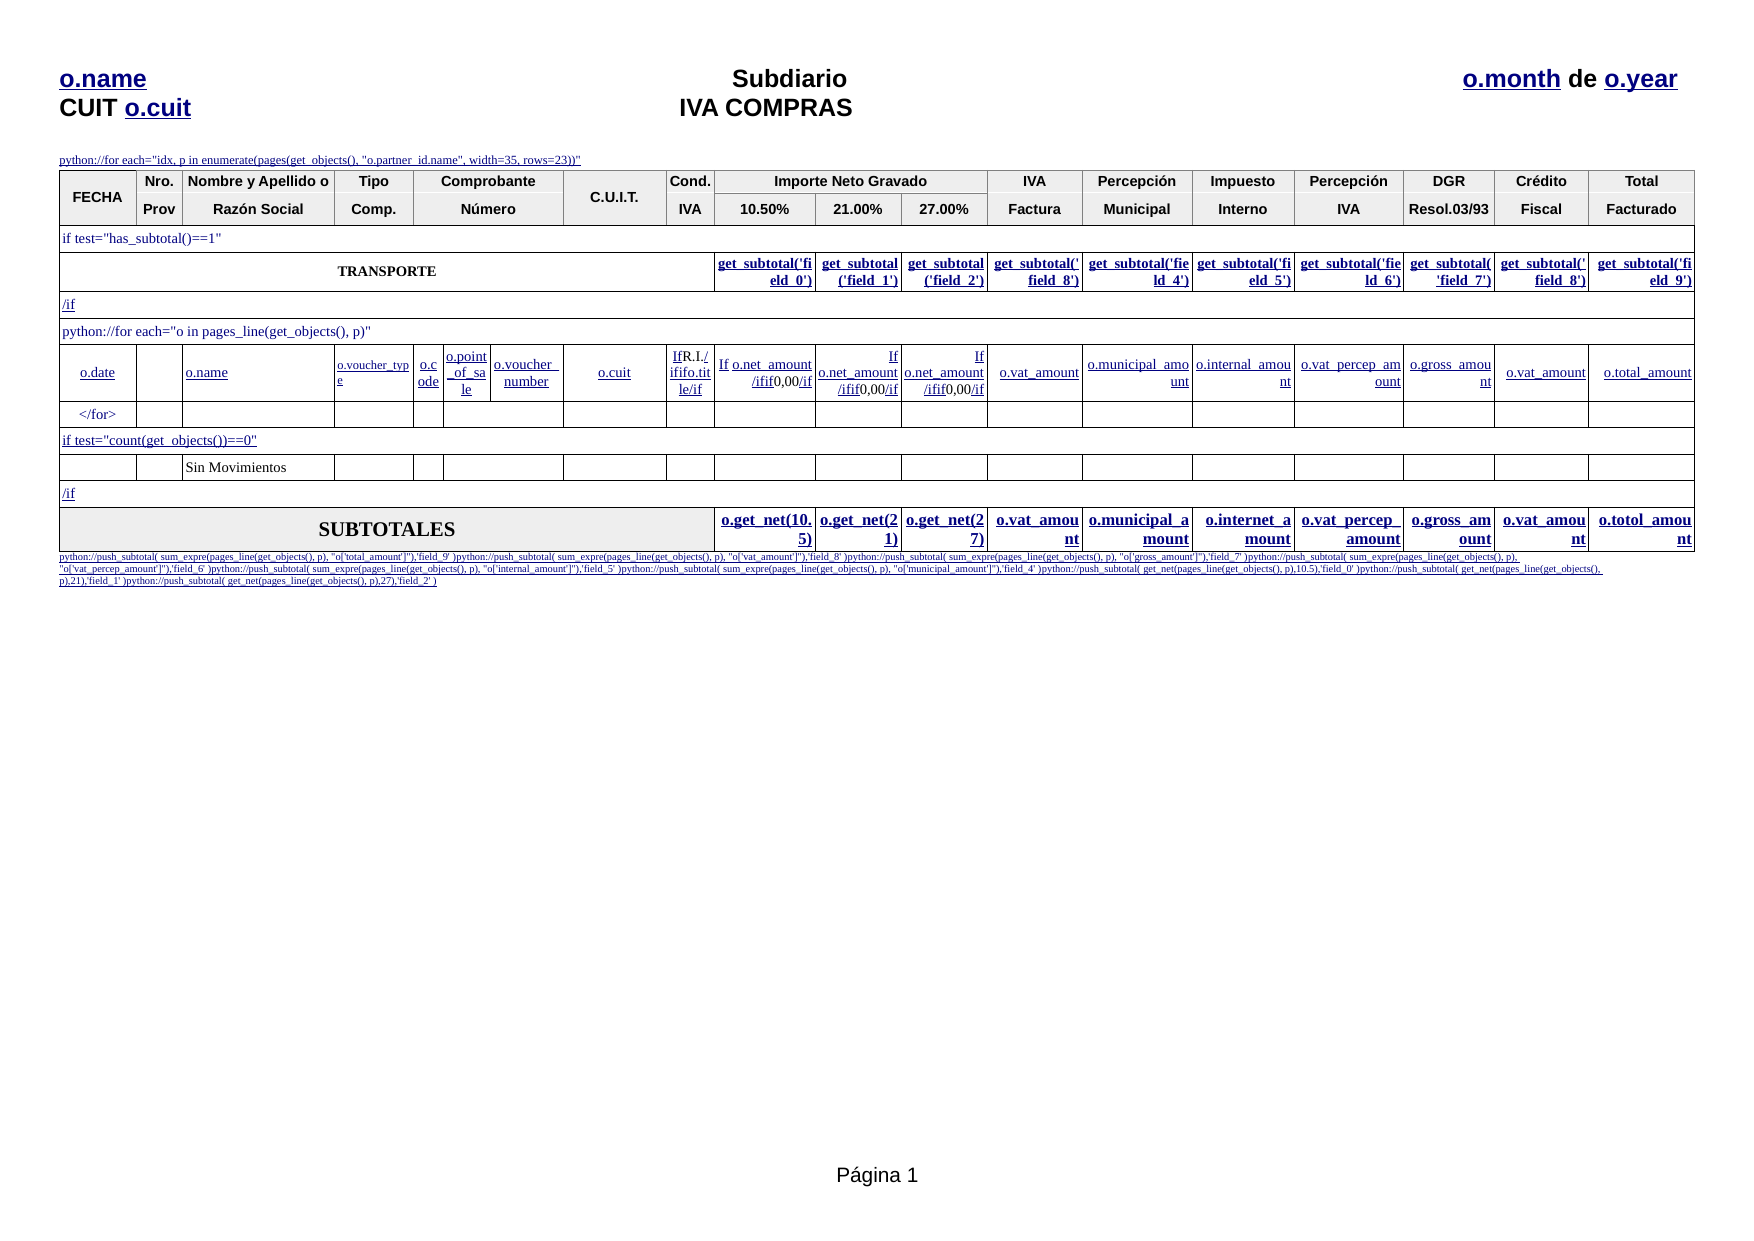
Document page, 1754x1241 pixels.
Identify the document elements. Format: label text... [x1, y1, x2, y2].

table_cell [444, 402, 563, 427]
table_cell Factura [988, 193, 1082, 225]
table_cell o.code [414, 345, 443, 401]
table_cell /if [60, 481, 1694, 507]
table_cell if test="count(get_objects())==0" [60, 428, 1694, 454]
table_header Importe Neto Gravado [715, 171, 987, 192]
table_cell If o.net_amount /ifif0,00/if [902, 345, 987, 401]
table_cell Comp. [335, 193, 413, 225]
table_cell o.name [183, 345, 334, 401]
table_header DGR [1404, 171, 1494, 192]
table_cell o.gross_amount [1404, 508, 1494, 551]
table_cell get_subtotal('field_0') [715, 253, 815, 291]
table_cell [902, 402, 987, 427]
table_cell [60, 455, 136, 480]
table_cell [183, 402, 334, 427]
table_cell o.vat_amount [988, 345, 1082, 401]
table_cell get_subtotal('field_7') [1404, 253, 1494, 291]
table_cell Facturado [1589, 193, 1694, 225]
table_cell o.date [60, 345, 136, 401]
table_header Total [1589, 171, 1694, 192]
table_cell [564, 402, 666, 427]
table_cell TRANSPORTE [60, 253, 714, 291]
table_cell get_subtotal('field_8') [1495, 253, 1588, 291]
table_header Percepción [1083, 171, 1192, 192]
table_cell /if [60, 292, 1694, 318]
table_cell o.vat_percep_amount [1295, 508, 1403, 551]
table_cell [667, 455, 714, 480]
table_cell [1083, 455, 1192, 480]
table_cell 10,50% [715, 194, 815, 225]
table_cell [1193, 402, 1294, 427]
table_cell </for> [60, 402, 136, 427]
table_cell o.vat_percep_amount [1295, 345, 1403, 401]
table_cell o.total_amount [1589, 345, 1694, 401]
table_cell o.point_of_sale [444, 345, 490, 401]
table_header FECHA [60, 171, 136, 225]
table_cell Fiscal [1495, 193, 1588, 225]
table_cell Razón Social [183, 193, 334, 225]
table_cell [1404, 455, 1494, 480]
table_cell o.voucher_type [335, 345, 413, 401]
table_header Nro. [137, 171, 182, 192]
table_cell If o.net_amount /ifif0,00/if [715, 345, 815, 401]
table_cell Prov [137, 193, 182, 225]
table_cell [715, 402, 815, 427]
table_cell Resol.03/93 [1404, 193, 1494, 225]
table_cell [715, 455, 815, 480]
table_cell [816, 402, 901, 427]
table_cell o.voucher_number [491, 345, 563, 401]
table_cell [988, 455, 1082, 480]
table_header Cond. [667, 171, 714, 192]
table_cell Número [414, 193, 563, 225]
table_cell o.totol_amount [1589, 508, 1694, 551]
table_cell [414, 402, 443, 427]
table_cell [137, 402, 182, 427]
table_cell [137, 345, 182, 401]
table_header Nombre y Apellido o [183, 171, 334, 192]
table_cell [335, 402, 413, 427]
table_header Tipo [335, 171, 413, 192]
table_cell IVA [667, 193, 714, 225]
table_cell python://for each="o in pages_line(get_objects(), p)" [60, 319, 1694, 344]
table_cell [1589, 402, 1694, 427]
table_cell [1083, 402, 1192, 427]
table_cell 21,00% [816, 194, 901, 225]
table_cell Municipal [1083, 193, 1192, 225]
table_cell get_subtotal('field_2') [902, 253, 987, 291]
table_cell [667, 402, 714, 427]
table_header Crédito [1495, 171, 1588, 192]
table_cell o.internal_amount [1193, 345, 1294, 401]
table_cell get_subtotal('field_8') [988, 253, 1082, 291]
table_cell o.get_net(27) [902, 508, 987, 551]
table_cell [816, 455, 901, 480]
table_cell get_subtotal('field_4') [1083, 253, 1192, 291]
table_cell o.get_net(21) [816, 508, 901, 551]
table_cell [988, 402, 1082, 427]
table_cell [137, 455, 182, 480]
table_cell o.cuit [564, 345, 666, 401]
table_cell [414, 455, 443, 480]
table_cell Sin Movimientos [183, 455, 334, 480]
table_cell [444, 455, 563, 480]
table_cell [1495, 455, 1588, 480]
table_cell get_subtotal('field_5') [1193, 253, 1294, 291]
table_cell get_subtotal('field_1') [816, 253, 901, 291]
table_header IVA [988, 171, 1082, 192]
table_cell o.vat_amount [1495, 345, 1588, 401]
table_cell o.gross_amount [1404, 345, 1494, 401]
table_cell [335, 455, 413, 480]
table_cell get_subtotal('field_9') [1589, 253, 1694, 291]
table_cell [1404, 402, 1494, 427]
table_header Percepción [1295, 171, 1403, 192]
table_cell Interno [1193, 193, 1294, 225]
table_cell o.get_net(10.5) [715, 508, 815, 551]
table_cell o.vat_amount [988, 508, 1082, 551]
table_cell o.municipal_amount [1083, 345, 1192, 401]
table_cell IVA [1295, 193, 1403, 225]
table_cell [1495, 402, 1588, 427]
table_cell [1193, 455, 1294, 480]
table_cell [1295, 402, 1403, 427]
table_header C.U.I.T. [564, 171, 666, 225]
table_cell 27,00% [902, 194, 987, 225]
table_cell o.municipal_amount [1083, 508, 1192, 551]
table_header Comprobante [414, 171, 563, 192]
text python://push_subtotal( sum_expre(pages_line(get_objects(), p), "o['total_amount']"),'field_9' )python://push_subtotal( sum_expre(pages_line(get_objects(), p), "o['vat_amount']"),'field_8' )python://push_subtotal( sum_expre(pages_line(get_objects(), p), "o['gross_amount']"),'field_7' )python://push_subtotal( sum_expre(pages_line(get_objects(), p), "o['vat_percep_amount']"),'field_6' )python://push_subtotal( sum_expre(pages_line(get_objects(), p), "o['internal_amount']"),'field_5' )python://push_subtotal( sum_expre(pages_line(get_objects(), p), "o['municipal_amount']"),'field_4' )python://push_subtotal( get_net(pages_line(get_objects(), p),10.5),'field_0' )python://push_subtotal( get_net(pages_line(get_objects(), p),21),'field_1' )python://push_subtotal( get_net(pages_line(get_objects(), p),27),'field_2' ) [59, 552, 1695, 587]
table_header Impuesto [1193, 171, 1294, 192]
table_cell o.internet_amount [1193, 508, 1294, 551]
table_cell o.vat_amount [1495, 508, 1588, 551]
table_cell [1295, 455, 1403, 480]
table_cell [1589, 455, 1694, 480]
table_cell if test="has_subtotal()==1" [60, 226, 1694, 252]
table_cell [564, 455, 666, 480]
table_cell If o.net_amount /ifif0,00/if [816, 345, 901, 401]
text python://for each="idx, p in enumerate(pages(get_objects(), "o.partner_id.name", width=35, rows=23))" [59, 153, 1695, 167]
table_cell get_subtotal('field_6') [1295, 253, 1403, 291]
table_cell SUBTOTALES [60, 508, 714, 551]
table_cell IfR.I./ififo.title/if [667, 345, 714, 401]
table_cell [902, 455, 987, 480]
